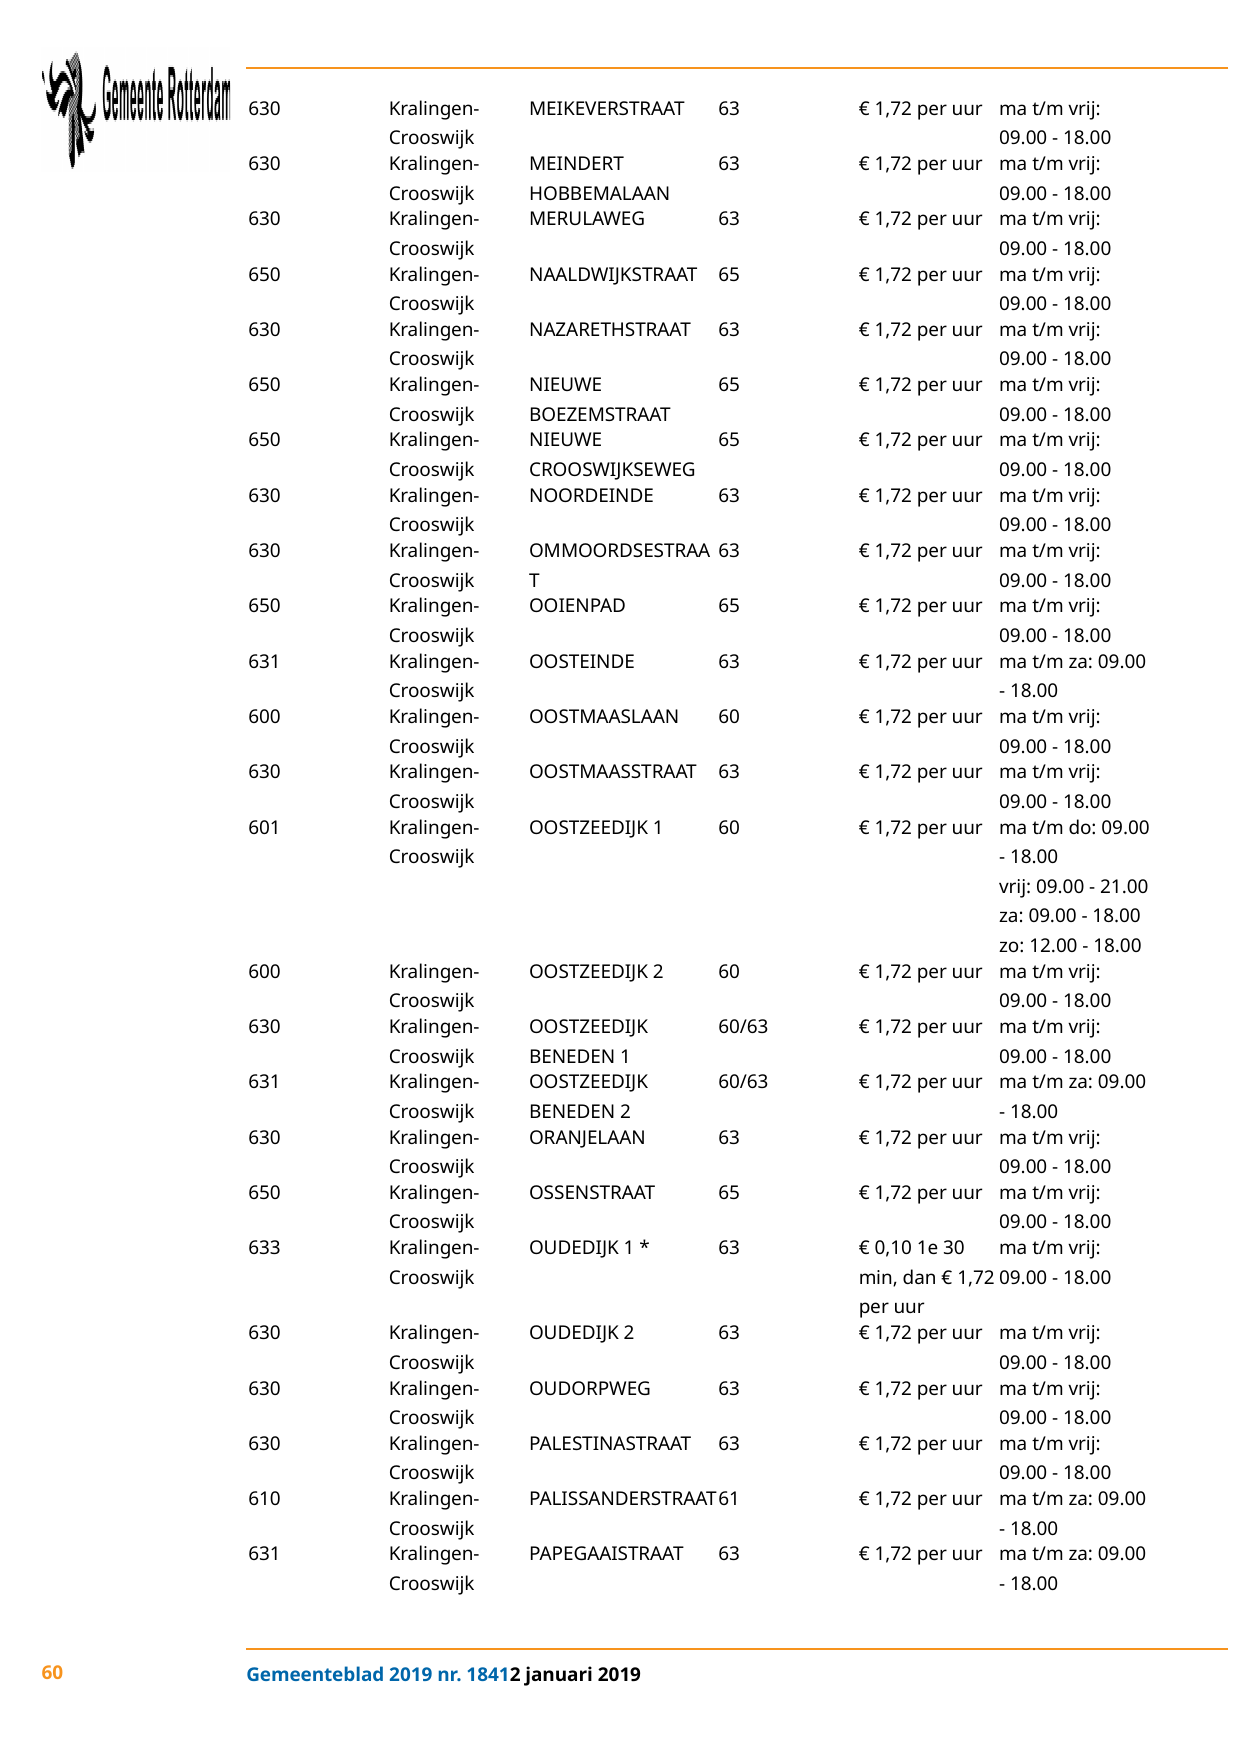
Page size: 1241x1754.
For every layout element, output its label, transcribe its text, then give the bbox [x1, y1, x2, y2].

table_cell 60/63 [718, 1069, 858, 1124]
table_cell ma t/m za: 09.00 - 18.00 [999, 1541, 1152, 1596]
table_cell ma t/m vrij: 09.00 - 18.00 [999, 371, 1152, 427]
table_cell 63 [718, 759, 858, 814]
table_cell 630 [248, 482, 388, 537]
table_cell OOIENPAD [529, 593, 718, 648]
table_cell € 1,72 per uur [859, 1069, 999, 1124]
table_cell € 1,72 per uur [859, 814, 999, 958]
table_cell MEINDERT HOBBEMALAAN [529, 150, 718, 205]
table_cell ma t/m vrij: 09.00 - 18.00 [999, 427, 1152, 482]
table_cell 650 [248, 371, 388, 427]
table_cell ma t/m vrij: 09.00 - 18.00 [999, 205, 1152, 261]
table_cell 63 [718, 205, 858, 261]
table_cell 630 [248, 95, 388, 150]
table_cell 600 [248, 958, 388, 1013]
table_cell ma t/m vrij: 09.00 - 18.00 [999, 150, 1152, 205]
table_cell € 1,72 per uur [859, 150, 999, 205]
table_cell Kralingen-Crooswijk [389, 1235, 529, 1319]
table_cell Kralingen-Crooswijk [389, 593, 529, 648]
table_cell OSSENSTRAAT [529, 1179, 718, 1234]
table_cell 631 [248, 1069, 388, 1124]
table_cell ma t/m vrij: 09.00 - 18.00 [999, 316, 1152, 371]
table_cell Kralingen-Crooswijk [389, 648, 529, 703]
table_cell 630 [248, 205, 388, 261]
table_cell € 1,72 per uur [859, 1179, 999, 1234]
table_cell 600 [248, 703, 388, 758]
table_cell 630 [248, 1319, 388, 1375]
table_cell ma t/m vrij: 09.00 - 18.00 [999, 958, 1152, 1013]
table_cell 65 [718, 371, 858, 427]
table_cell ma t/m vrij: 09.00 - 18.00 [999, 1235, 1152, 1319]
table_cell Kralingen-Crooswijk [389, 427, 529, 482]
table_cell MEIKEVERSTRAAT [529, 95, 718, 150]
table_cell OOSTZEEDIJK BENEDEN 1 [529, 1013, 718, 1068]
table_cell 63 [718, 1375, 858, 1430]
table_cell OMMOORDSESTRAAT [529, 537, 718, 593]
table_cell € 1,72 per uur [859, 1013, 999, 1068]
table_cell 63 [718, 1430, 858, 1485]
table_cell Kralingen-Crooswijk [389, 537, 529, 593]
table_cell 630 [248, 1430, 388, 1485]
table_cell OOSTMAASLAAN [529, 703, 718, 758]
table_cell ma t/m za: 09.00 - 18.00 [999, 648, 1152, 703]
table_cell 630 [248, 537, 388, 593]
table_cell 650 [248, 427, 388, 482]
table_cell NAZARETHSTRAAT [529, 316, 718, 371]
table_cell 63 [718, 1124, 858, 1179]
table_cell € 1,72 per uur [859, 1541, 999, 1596]
table_cell € 1,72 per uur [859, 427, 999, 482]
table_cell ORANJELAAN [529, 1124, 718, 1179]
table_cell € 1,72 per uur [859, 316, 999, 371]
table_cell ma t/m vrij: 09.00 - 18.00 [999, 1319, 1152, 1375]
table_cell € 1,72 per uur [859, 759, 999, 814]
table_cell € 0,10 1e 30 min, dan € 1,72 per uur [859, 1235, 999, 1319]
table_cell € 1,72 per uur [859, 371, 999, 427]
table_cell 65 [718, 1179, 858, 1234]
table_cell Kralingen-Crooswijk [389, 1541, 529, 1596]
table_cell OOSTMAASSTRAAT [529, 759, 718, 814]
table_cell € 1,72 per uur [859, 648, 999, 703]
table_cell 63 [718, 482, 858, 537]
table_cell OOSTEINDE [529, 648, 718, 703]
table_cell 63 [718, 316, 858, 371]
table_cell NIEUWE BOEZEMSTRAAT [529, 371, 718, 427]
table_cell PAPEGAAISTRAAT [529, 1541, 718, 1596]
table_cell Kralingen-Crooswijk [389, 1430, 529, 1485]
table_cell Kralingen-Crooswijk [389, 1485, 529, 1541]
table_cell Kralingen-Crooswijk [389, 958, 529, 1013]
table_cell 61 [718, 1485, 858, 1541]
table_cell 650 [248, 261, 388, 316]
table_cell 630 [248, 1375, 388, 1430]
table_cell 63 [718, 537, 858, 593]
table_cell ma t/m vrij: 09.00 - 18.00 [999, 537, 1152, 593]
table_cell 63 [718, 95, 858, 150]
table_cell 610 [248, 1485, 388, 1541]
table_cell Kralingen-Crooswijk [389, 150, 529, 205]
table_cell NOORDEINDE [529, 482, 718, 537]
table_cell ma t/m vrij: 09.00 - 18.00 [999, 759, 1152, 814]
table_cell 630 [248, 316, 388, 371]
table_cell 63 [718, 150, 858, 205]
table_cell € 1,72 per uur [859, 1485, 999, 1541]
table_cell 63 [718, 1541, 858, 1596]
table_cell ma t/m za: 09.00 - 18.00 [999, 1485, 1152, 1541]
table_cell Kralingen-Crooswijk [389, 1179, 529, 1234]
table_cell € 1,72 per uur [859, 1319, 999, 1375]
table_cell € 1,72 per uur [859, 1430, 999, 1485]
table_cell Kralingen-Crooswijk [389, 703, 529, 758]
table_cell ma t/m vrij: 09.00 - 18.00 [999, 1124, 1152, 1179]
table_cell 60/63 [718, 1013, 858, 1068]
table_cell 65 [718, 593, 858, 648]
table_cell ma t/m vrij: 09.00 - 18.00 [999, 1013, 1152, 1068]
table_cell 65 [718, 261, 858, 316]
table_cell Kralingen-Crooswijk [389, 482, 529, 537]
table_cell 631 [248, 648, 388, 703]
table_cell OOSTZEEDIJK BENEDEN 2 [529, 1069, 718, 1124]
table_cell 630 [248, 759, 388, 814]
table_cell ma t/m za: 09.00 - 18.00 [999, 1069, 1152, 1124]
table_cell ma t/m vrij: 09.00 - 18.00 [999, 261, 1152, 316]
table_cell ma t/m vrij: 09.00 - 18.00 [999, 1179, 1152, 1234]
table_cell OUDORPWEG [529, 1375, 718, 1430]
table_cell Kralingen-Crooswijk [389, 95, 529, 150]
table_cell Kralingen-Crooswijk [389, 205, 529, 261]
table_cell NAALDWIJKSTRAAT [529, 261, 718, 316]
table_cell ma t/m vrij: 09.00 - 18.00 [999, 482, 1152, 537]
table_cell € 1,72 per uur [859, 537, 999, 593]
table_cell 630 [248, 1013, 388, 1068]
table_cell 630 [248, 1124, 388, 1179]
table_cell Kralingen-Crooswijk [389, 1375, 529, 1430]
table_cell € 1,72 per uur [859, 205, 999, 261]
table_cell 633 [248, 1235, 388, 1319]
table_cell 60 [718, 814, 858, 958]
table_cell Kralingen-Crooswijk [389, 1069, 529, 1124]
table_cell Kralingen-Crooswijk [389, 759, 529, 814]
table_cell Kralingen-Crooswijk [389, 371, 529, 427]
table_cell Kralingen-Crooswijk [389, 1013, 529, 1068]
table_cell 650 [248, 1179, 388, 1234]
table_cell ma t/m vrij: 09.00 - 18.00 [999, 703, 1152, 758]
table_cell ma t/m vrij: 09.00 - 18.00 [999, 1375, 1152, 1430]
table_cell 60 [718, 703, 858, 758]
table_cell Kralingen-Crooswijk [389, 316, 529, 371]
table_cell PALESTINASTRAAT [529, 1430, 718, 1485]
table_cell € 1,72 per uur [859, 593, 999, 648]
table_cell OUDEDIJK 2 [529, 1319, 718, 1375]
table_cell 601 [248, 814, 388, 958]
table_cell € 1,72 per uur [859, 958, 999, 1013]
table_cell 60 [718, 958, 858, 1013]
table_cell PALISSANDERSTRAAT [529, 1485, 718, 1541]
table_cell NIEUWE CROOSWIJKSEWEG [529, 427, 718, 482]
table_cell 65 [718, 427, 858, 482]
table_cell 63 [718, 1319, 858, 1375]
table_cell ma t/m do: 09.00 - 18.00 vrij: 09.00 - 21.00 za: 09.00 - 18.00 zo: 12.00 - 18.00 [999, 814, 1152, 958]
table_cell € 1,72 per uur [859, 482, 999, 537]
table_cell MERULAWEG [529, 205, 718, 261]
table_cell Kralingen-Crooswijk [389, 814, 529, 958]
table_cell € 1,72 per uur [859, 261, 999, 316]
table_cell 63 [718, 648, 858, 703]
table_cell OOSTZEEDIJK 1 [529, 814, 718, 958]
table_cell Kralingen-Crooswijk [389, 1124, 529, 1179]
table_cell € 1,72 per uur [859, 1375, 999, 1430]
table_cell OUDEDIJK 1 * [529, 1235, 718, 1319]
table_cell ma t/m vrij: 09.00 - 18.00 [999, 95, 1152, 150]
table_cell 63 [718, 1235, 858, 1319]
table_cell 650 [248, 593, 388, 648]
table_cell Kralingen-Crooswijk [389, 1319, 529, 1375]
picture [41, 47, 231, 172]
table_cell € 1,72 per uur [859, 703, 999, 758]
table_cell Kralingen-Crooswijk [389, 261, 529, 316]
table_cell € 1,72 per uur [859, 1124, 999, 1179]
table_cell 631 [248, 1541, 388, 1596]
table_cell ma t/m vrij: 09.00 - 18.00 [999, 593, 1152, 648]
table_cell ma t/m vrij: 09.00 - 18.00 [999, 1430, 1152, 1485]
table_cell € 1,72 per uur [859, 95, 999, 150]
table_cell OOSTZEEDIJK 2 [529, 958, 718, 1013]
table_cell 630 [248, 150, 388, 205]
